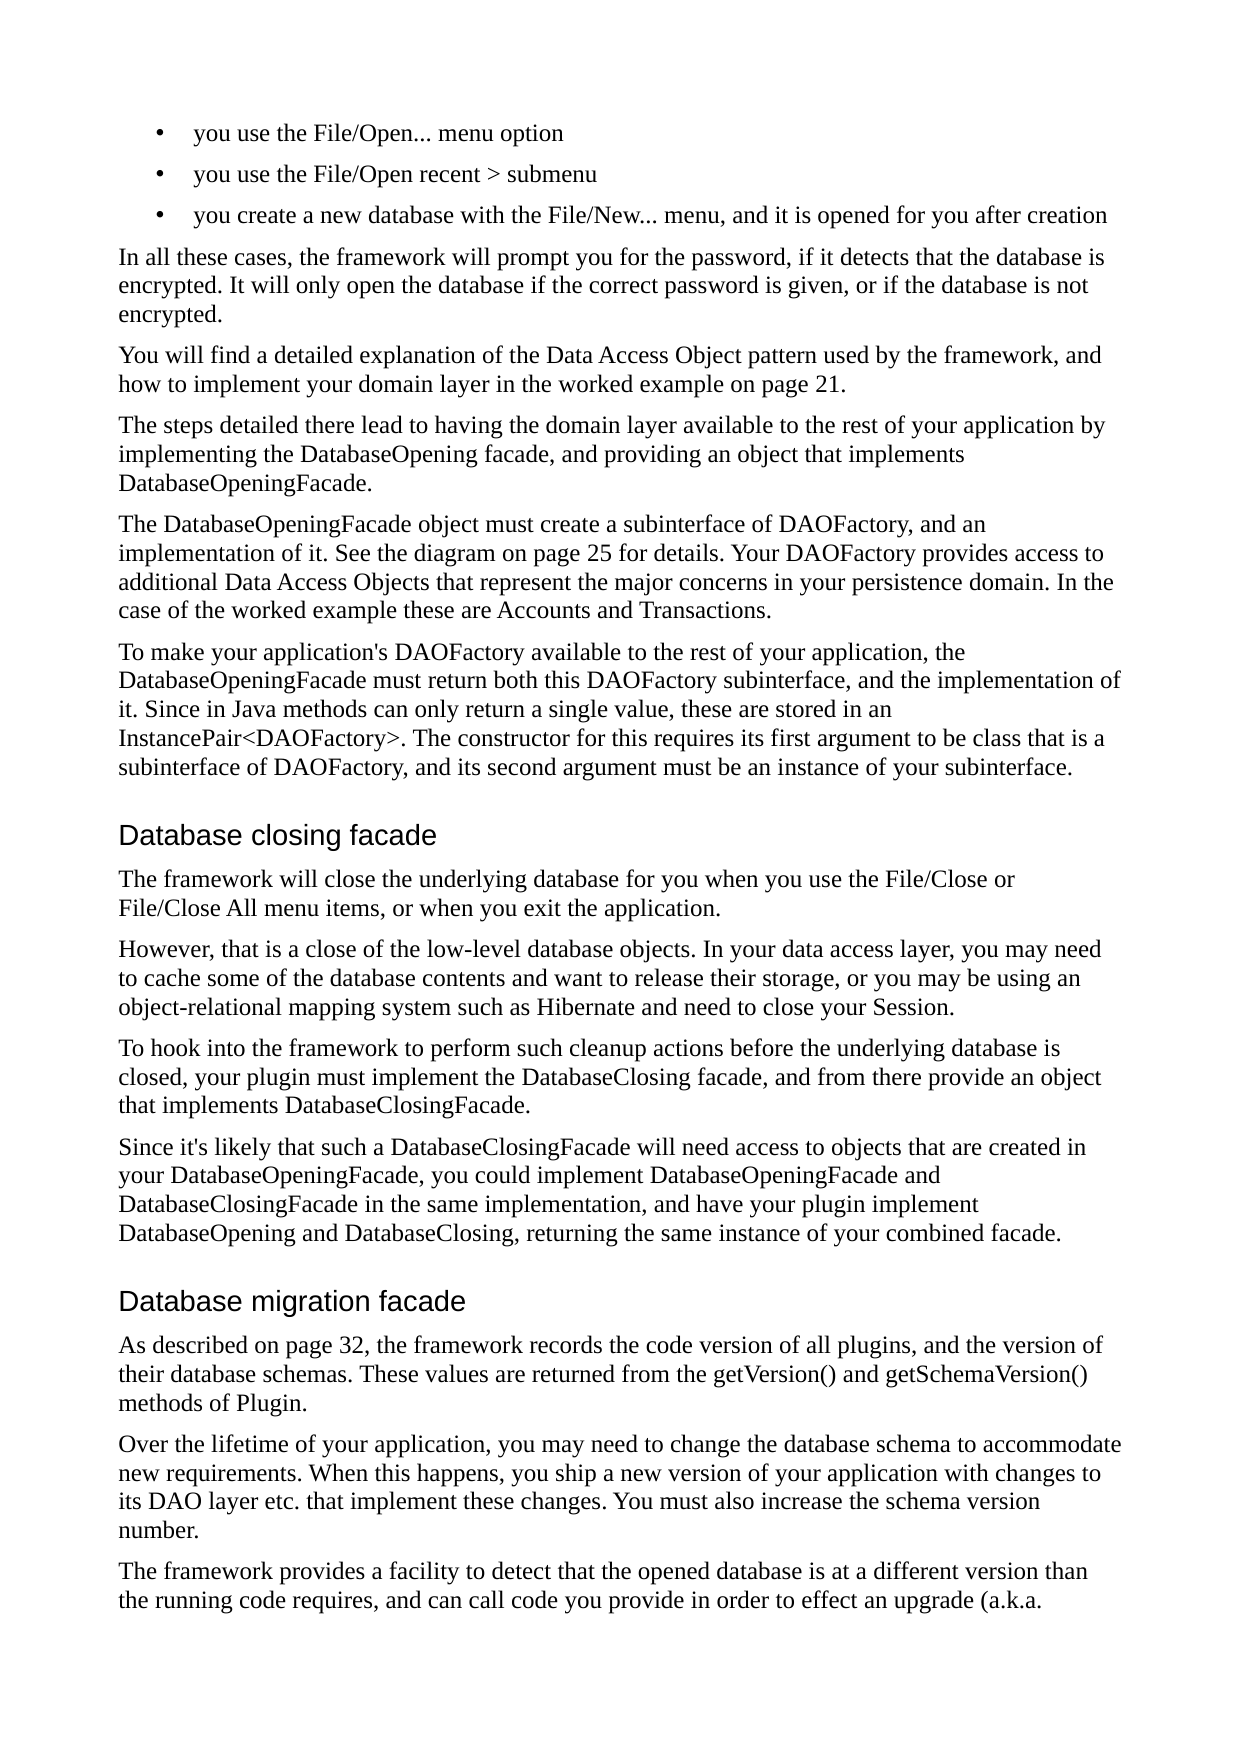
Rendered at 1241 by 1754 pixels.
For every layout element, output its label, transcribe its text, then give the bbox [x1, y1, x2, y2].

list you create a new database with the File/New... menu, and it is opened for you after creation [156, 201, 1122, 229]
text To hook into the framework to perform such cleanup actions before the underlying database is closed, your plugin must implement the DatabaseClosing facade, and from there provide an object that implements DatabaseClosingFacade. [118, 1033, 1122, 1119]
text The framework provides a facility to detect that the opened database is at a different version than the running code requires, and can call code you provide in order to effect an upgrade (a.k.a. [118, 1556, 1122, 1614]
text As described on page 32, the framework records the code version of all plugins, and the version of their database schemas. These values are returned from the getVersion() and getSchemaVersion() methods of Plugin. [118, 1330, 1122, 1416]
text The steps detailed there lead to having the domain layer available to the rest of your application by implementing the DatabaseOpening facade, and providing an object that implements DatabaseOpeningFacade. [118, 411, 1122, 497]
text However, that is a close of the low-level database objects. In your data access layer, you may need to cache some of the database contents and want to release their storage, or you may be using an object-relational mapping system such as Hibernate and need to close your Session. [118, 934, 1122, 1020]
text To make your application's DAOFactory available to the rest of your application, the DatabaseOpeningFacade must return both this DAOFactory subinterface, and the implementation of it. Since in Java methods can only return a single value, these are stored in an InstancePair<DAOFactory>. The constructor for this requires its first argument to be class that is a subinterface of DAOFactory, and its second argument must be an instance of your subinterface. [118, 637, 1122, 781]
subtitle Database migration facade [118, 1284, 1122, 1318]
text Over the lifetime of your application, you may need to change the database schema to accommodate new requirements. When this happens, you ship a new version of your application with changes to its DAO layer etc. that implement these changes. You must also increase the schema version number. [118, 1429, 1122, 1544]
text The framework will close the underlying database for you when you use the File/Close or File/Close All menu items, or when you exit the application. [118, 864, 1122, 922]
list you use the File/Open... menu option [156, 118, 1122, 147]
text In all these cases, the framework will prompt you for the password, if it detects that the database is encrypted. It will only open the database if the correct password is given, or if the database is not encrypted. [118, 242, 1122, 328]
text You will find a detailed explanation of the Data Access Object pattern used by the framework, and how to implement your domain layer in the worked example on page 21. [118, 341, 1122, 398]
subtitle Database closing facade [118, 818, 1122, 852]
text Since it's likely that such a DatabaseClosingFacade will need access to objects that are created in your DatabaseOpeningFacade, you could implement DatabaseOpeningFacade and DatabaseClosingFacade in the same implementation, and have your plugin implement DatabaseOpening and DatabaseClosing, returning the same instance of your combined facade. [118, 1132, 1122, 1247]
list you use the File/Open recent > submenu [156, 159, 1122, 188]
text The DatabaseOpeningFacade object must create a subinterface of DAOFactory, and an implementation of it. See the diagram on page 25 for details. Your DAOFactory provides access to additional Data Access Objects that represent the major concerns in your persistence domain. In the case of the worked example these are Accounts and Transactions. [118, 509, 1122, 624]
